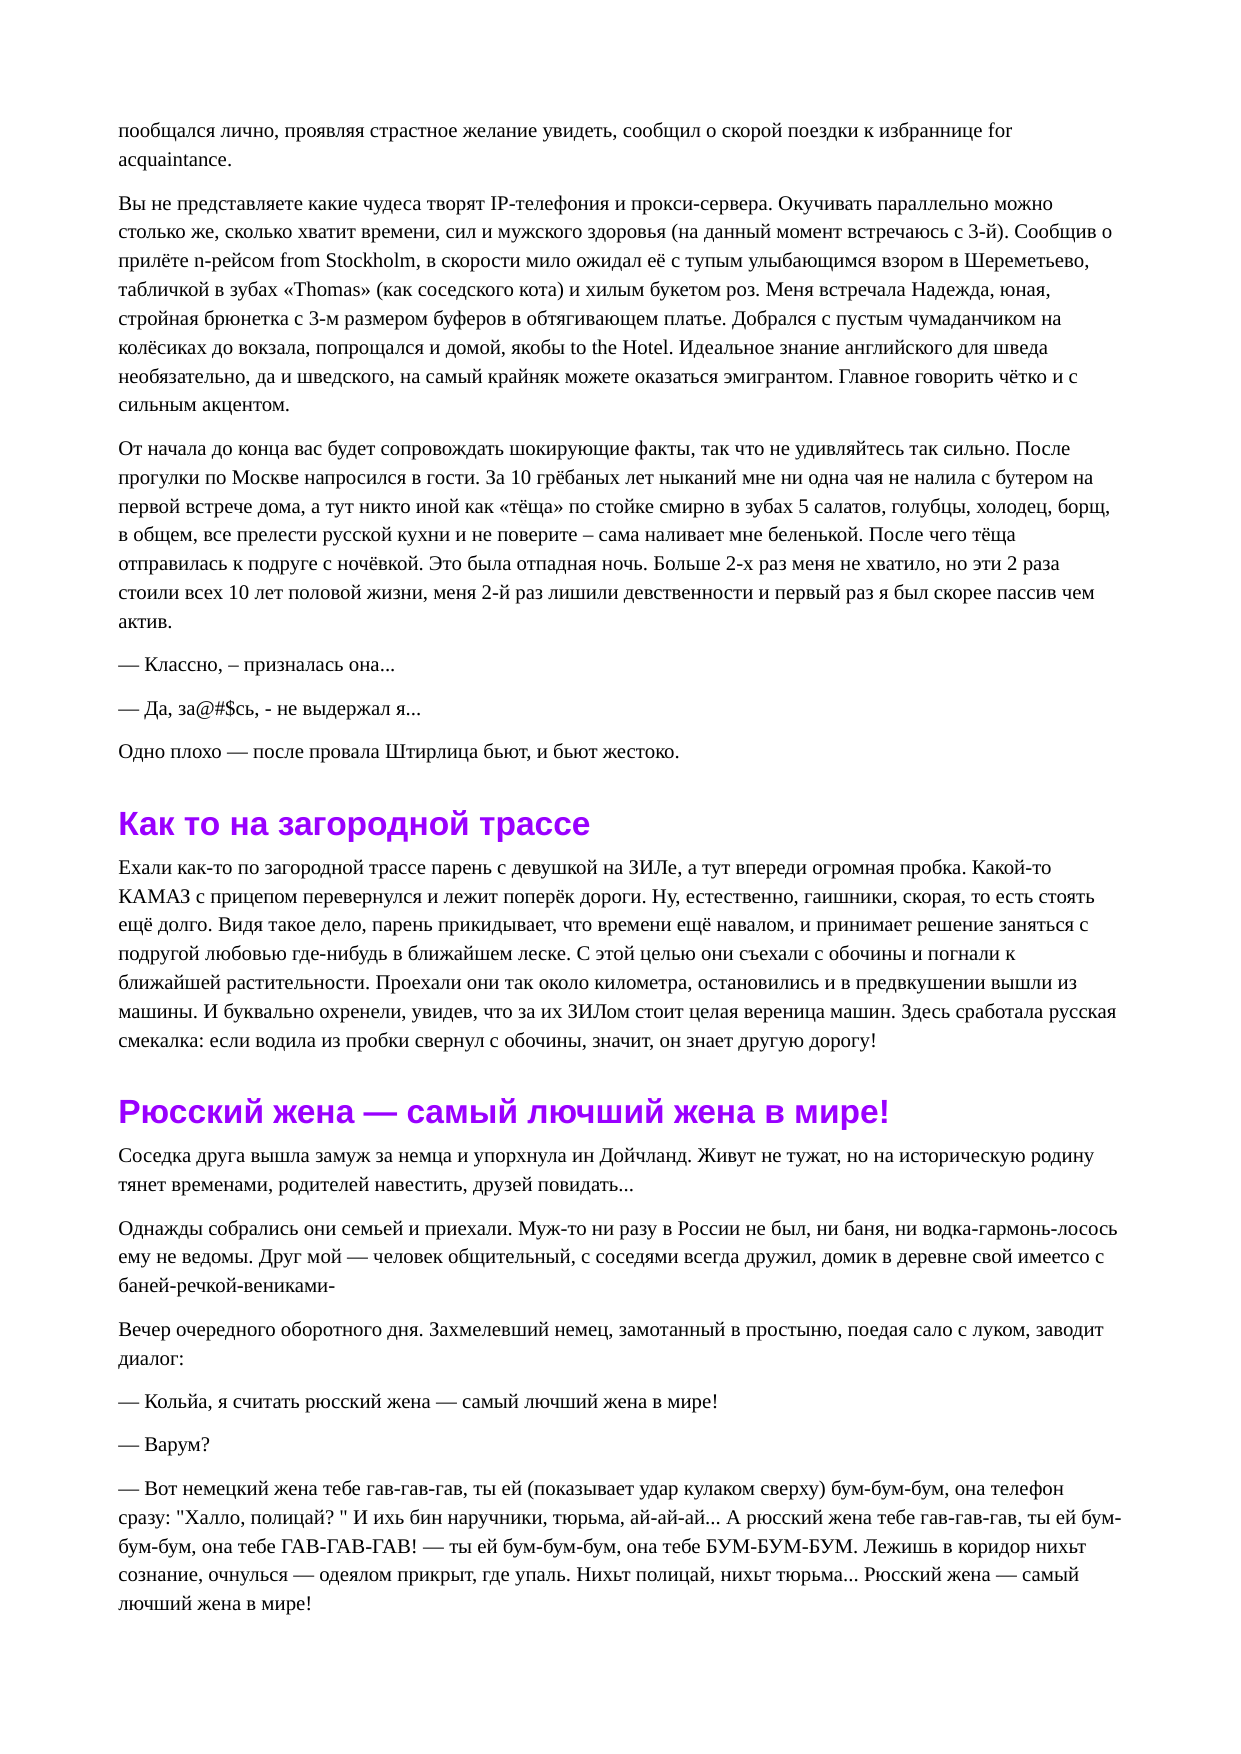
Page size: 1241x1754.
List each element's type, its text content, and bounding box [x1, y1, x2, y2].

text От начала до конца вас будет сопровождать шокирующие факты, так что не удивляйтесь так сильно. После прогулки по Москве напросился в гости. За 10 грёбаных лет ныканий мне ни одна чая не налила с бутером на первой встрече дома, а тут никто иной как «тёща» по стойке смирно в зубах 5 салатов, голубцы, холодец, борщ, в общем, все прелести русской кухни и не поверите – сама наливает мне беленькой. После чего тёща отправилась к подруге с ночёвкой. Это была отпадная ночь. Больше 2-х раз меня не хватило, но эти 2 раза стоили всех 10 лет половой жизни, меня 2-й раз лишили девственности и первый раз я был скорее пассив чем актив. [118, 436, 1122, 633]
text — Да, за@#$сь, - не выдержал я... [118, 696, 1122, 720]
text — Вот немецкий жена тебе гав-гав-гав, ты ей (показывает удар кулаком сверху) бум-бум-бум, она телефон сразу: "Халло, полицай? " И ихь бин наручники, тюрьма, ай-ай-ай... А рюсский жена тебе гав-гав-гав, ты ей бум-бум-бум, она тебе ГАВ-ГАВ-ГАВ! — ты ей бум-бум-бум, она тебе БУМ-БУМ-БУМ. Лежишь в коридор нихьт сознание, очнулься — одеялом прикрыт, где упаль. Нихьт полицай, нихьт тюрьма... Рюсский жена — самый лючший жена в мире! [118, 1476, 1122, 1615]
text Однажды собрались они семьей и приехали. Муж-то ни разу в России не был, ни баня, ни водка-гармонь-лосось ему не ведомы. Друг мой — человек общительный, с соседями всегда дружил, домик в деревне свой имеетсо с баней-речкой-вениками- [118, 1216, 1122, 1297]
text — Варум? [118, 1432, 1122, 1456]
text пообщался лично, проявляя страстное желание увидеть, сообщил о скорой поездки к избраннице for acquaintance. [118, 118, 1122, 171]
text Ехали как-то по загородной трассе парень с девушкой на ЗИЛе, а тут впереди огромная пробка. Какой-то КАМАЗ с прицепом перевернулся и лежит поперёк дороги. Ну, естественно, гаишники, скорая, то есть стоять ещё долго. Видя такое дело, парень прикидывает, что времени ещё навалом, и принимает решение заняться с подругой любовью где-нибудь в ближайшем леске. С этой целью они съехали с обочины и погнали к ближайшей растительности. Проехали они так около километра, остановились и в предвкушении вышли из машины. И буквально охренели, увидев, что за их ЗИЛом стоит целая вереница машин. Здесь сработала русская смекалка: если водила из пробки свернул с обочины, значит, он знает другую дорогу! [118, 855, 1122, 1052]
text Вечер очередного оборотного дня. Захмелевший немец, замотанный в простыню, поедая сало с луком, заводит диалог: [118, 1317, 1122, 1369]
text Вы не представляете какие чудеса творят IP-телефония и прокси-сервера. Окучивать параллельно можно столько же, сколько хватит времени, сил и мужского здоровья (на данный момент встречаюсь с 3-й). Сообщив о прилёте n-рейсом from Stockholm, в скорости мило ожидал её с тупым улыбающимся взором в Шереметьево, табличкой в зубах «Thomas» (как соседского кота) и хилым букетом роз. Меня встречала Надежда, юная, стройная брюнетка с 3-м размером буферов в обтягивающем платье. Добрался с пустым чумаданчиком на колёсиках до вокзала, попрощался и домой, якобы to the Hotel. Идеальное знание английского для шведа необязательно, да и шведского, на самый крайняк можете оказаться эмигрантом. Главное говорить чётко и с сильным акцентом. [118, 190, 1122, 416]
text Одно плохо — после провала Штирлица бьют, и бьют жестоко. [118, 739, 1122, 763]
subtitle Рюсский жена — самый лючший жена в мире! [118, 1092, 1122, 1131]
text — Кольйа, я считать рюсский жена — самый лючший жена в мире! [118, 1389, 1122, 1413]
text Соседка друга вышла замуж за немца и упорхнула ин Дойчланд. Живут не тужат, но на историческую родину тянет временами, родителей навестить, друзей повидать... [118, 1143, 1122, 1196]
text — Классно, – призналась она... [118, 652, 1122, 676]
subtitle Как то на загородной трассе [118, 803, 1122, 842]
